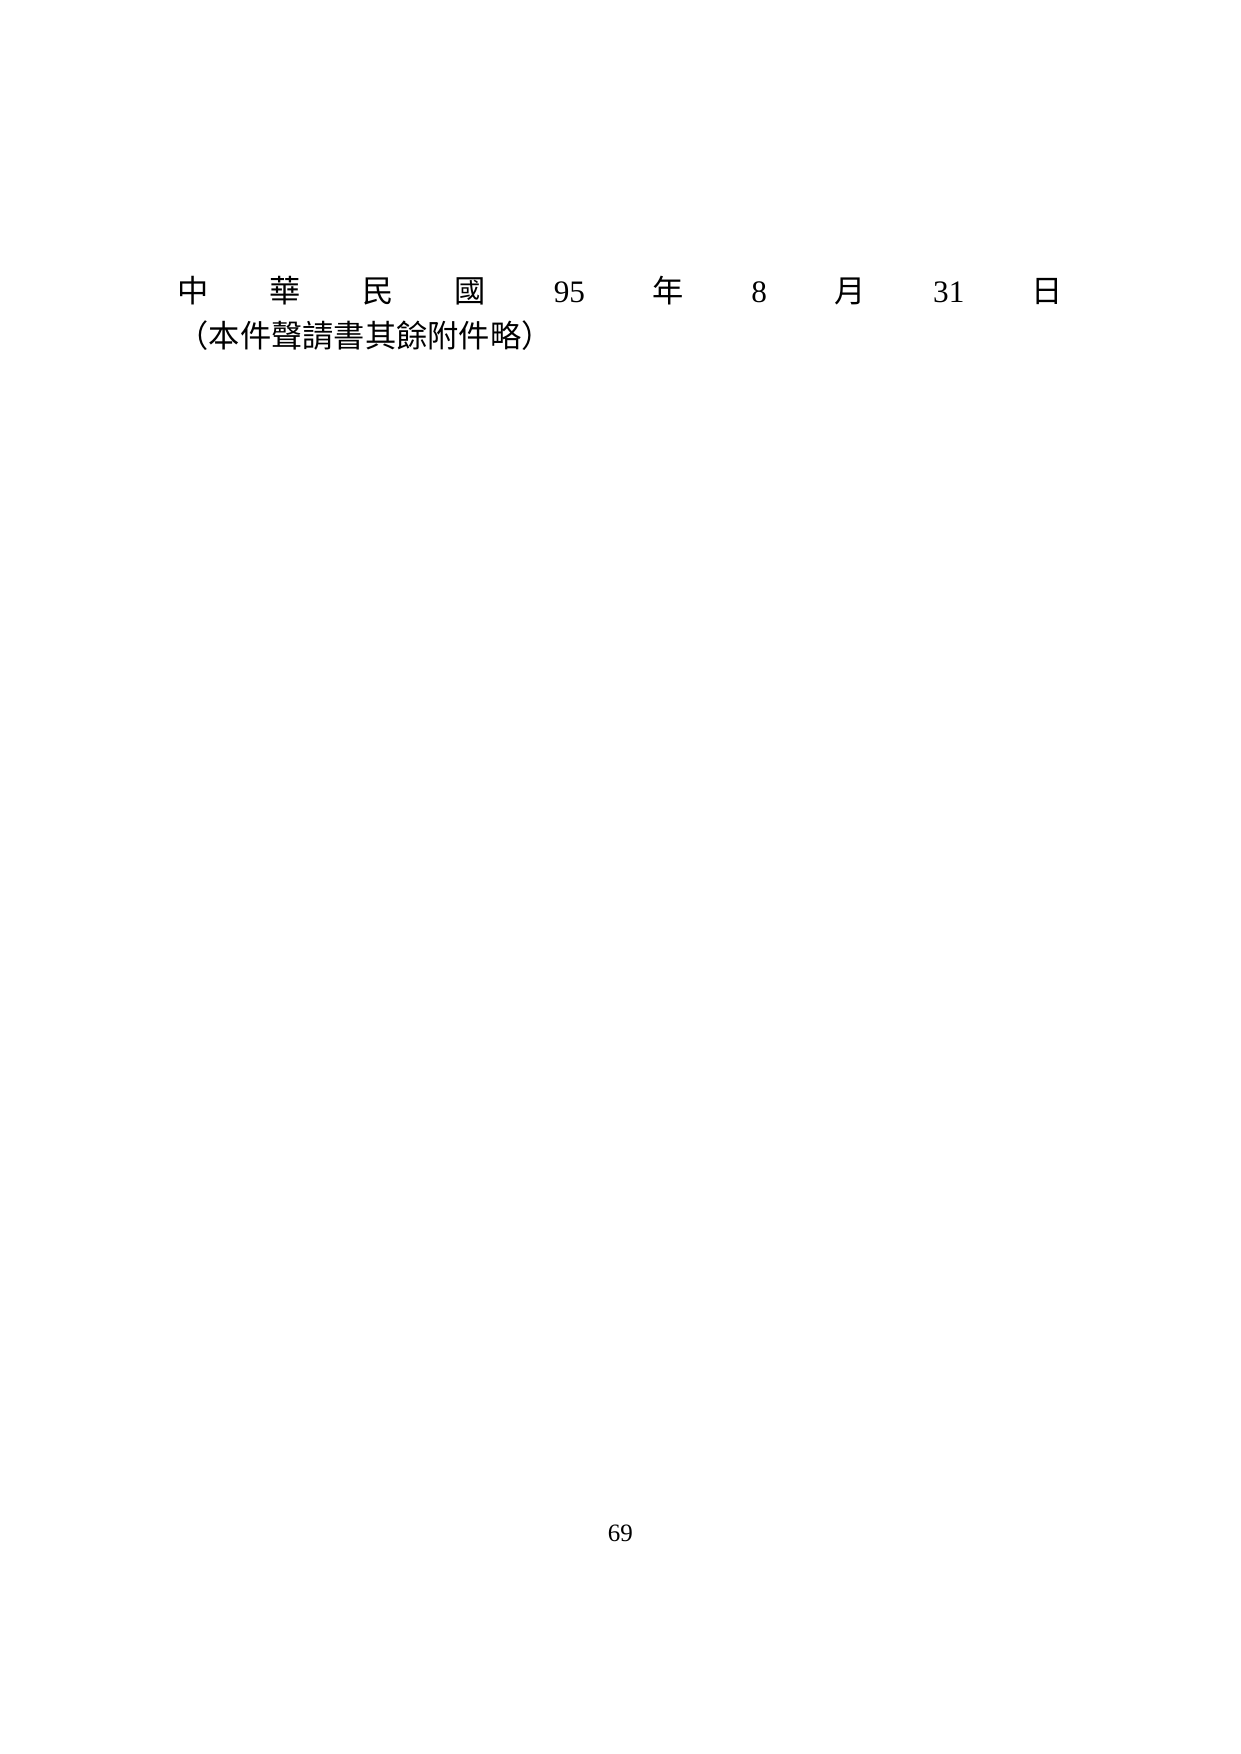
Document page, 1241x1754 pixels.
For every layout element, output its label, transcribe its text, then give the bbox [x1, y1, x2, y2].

text （本件聲請書其餘附件略） [177, 311, 1063, 356]
text 中華民國95年8月31日 [177, 266, 1063, 311]
